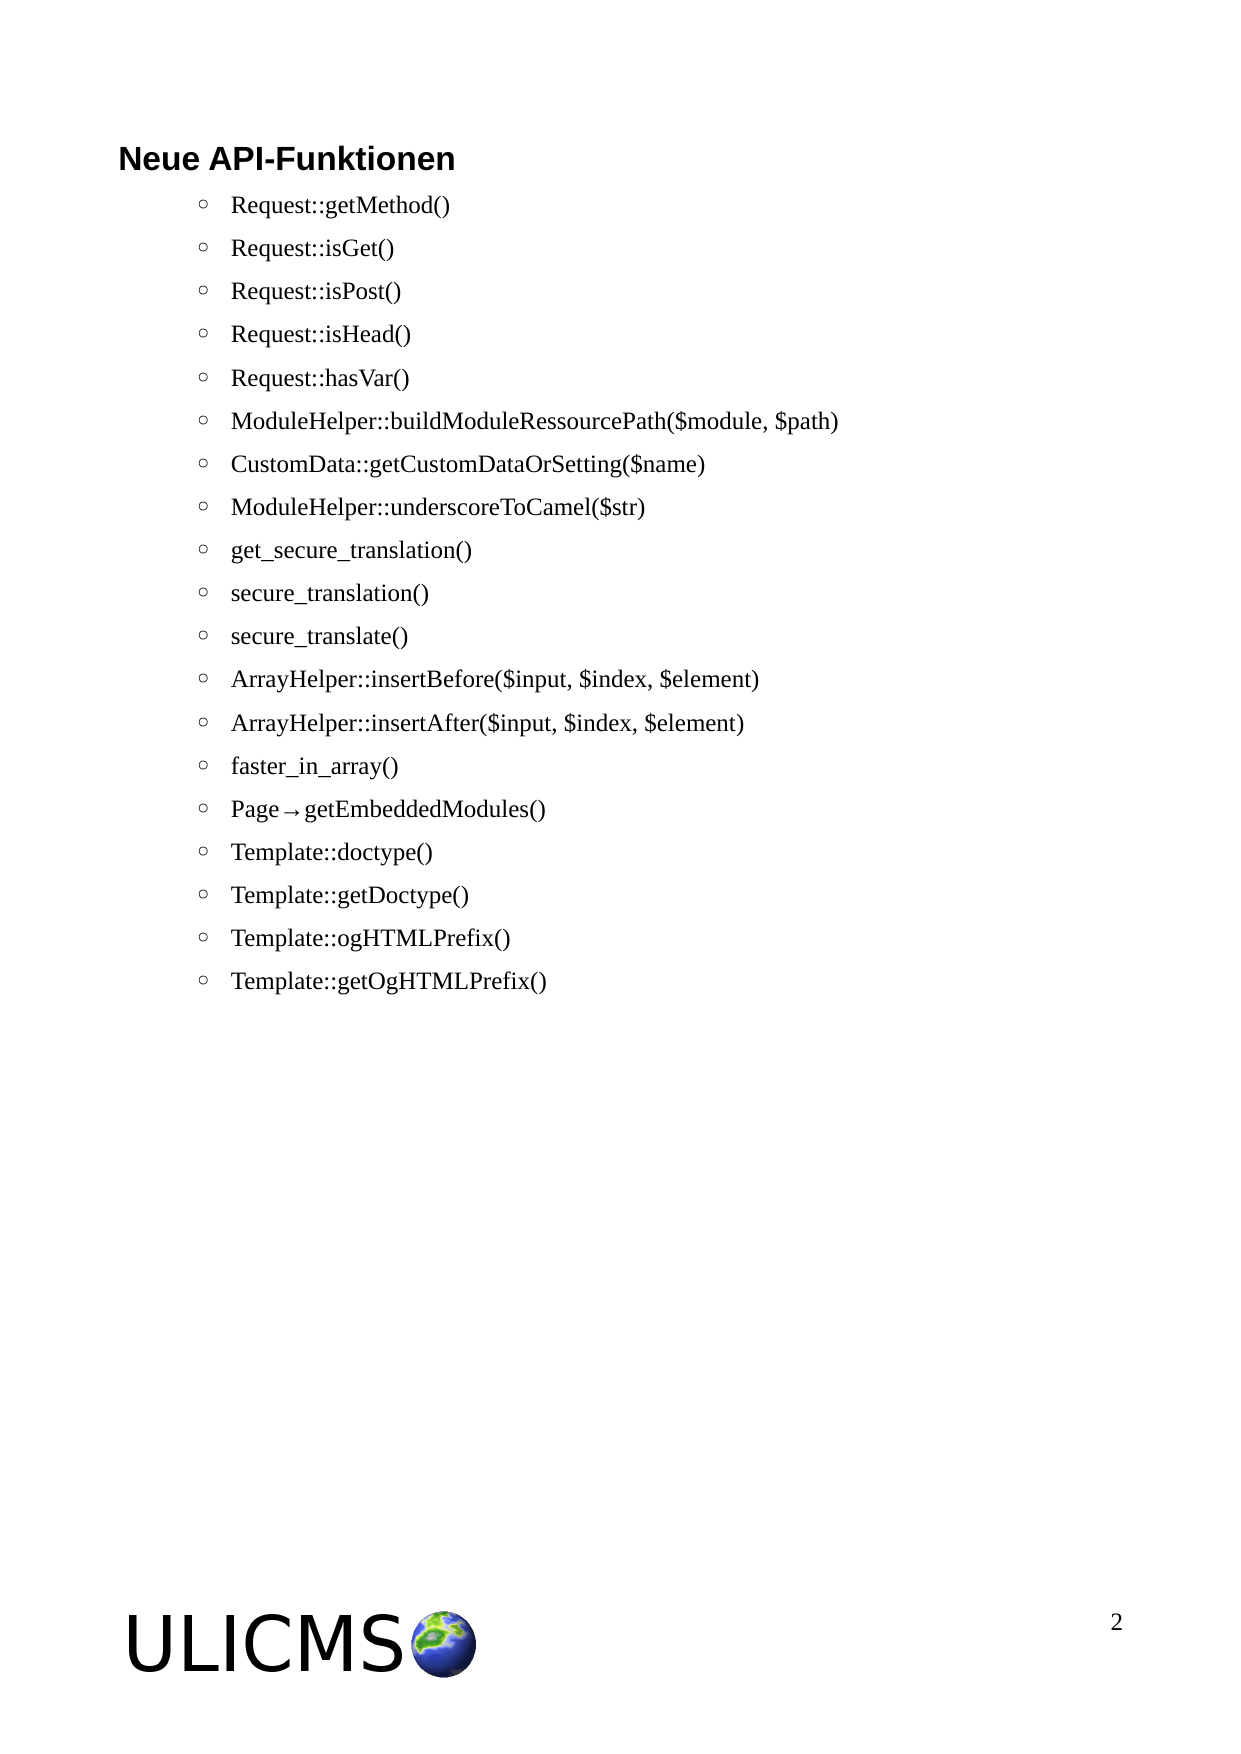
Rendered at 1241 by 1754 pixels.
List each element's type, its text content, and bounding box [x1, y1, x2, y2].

list Template::doctype() [193, 837, 1123, 866]
list Request::isHead() [193, 319, 1123, 348]
list ModuleHelper::buildModuleRessourcePath($module, $path) [193, 406, 1123, 434]
picture [118, 1607, 479, 1681]
list Template::getDoctype() [193, 880, 1123, 909]
list ArrayHelper::insertBefore($input, $index, $element) [193, 664, 1123, 693]
subtitle Neue API-Funktionen [118, 139, 1123, 178]
list secure_translation() [193, 578, 1123, 607]
list Request::hasVar() [193, 363, 1123, 391]
list Template::ogHTMLPrefix() [193, 923, 1123, 952]
list Request::getMethod() [193, 190, 1123, 219]
list ModuleHelper::underscoreToCamel($str) [193, 492, 1123, 521]
list Request::isPost() [193, 276, 1123, 305]
list get_secure_translation() [193, 535, 1123, 564]
list faster_in_array() [193, 751, 1123, 779]
list ArrayHelper::insertAfter($input, $index, $element) [193, 708, 1123, 736]
list Template::getOgHTMLPrefix() [193, 966, 1123, 995]
list Page→getEmbeddedModules() [193, 794, 1123, 823]
list CustomData::getCustomDataOrSetting($name) [193, 449, 1123, 478]
list secure_translate() [193, 621, 1123, 650]
list Request::isGet() [193, 233, 1123, 262]
